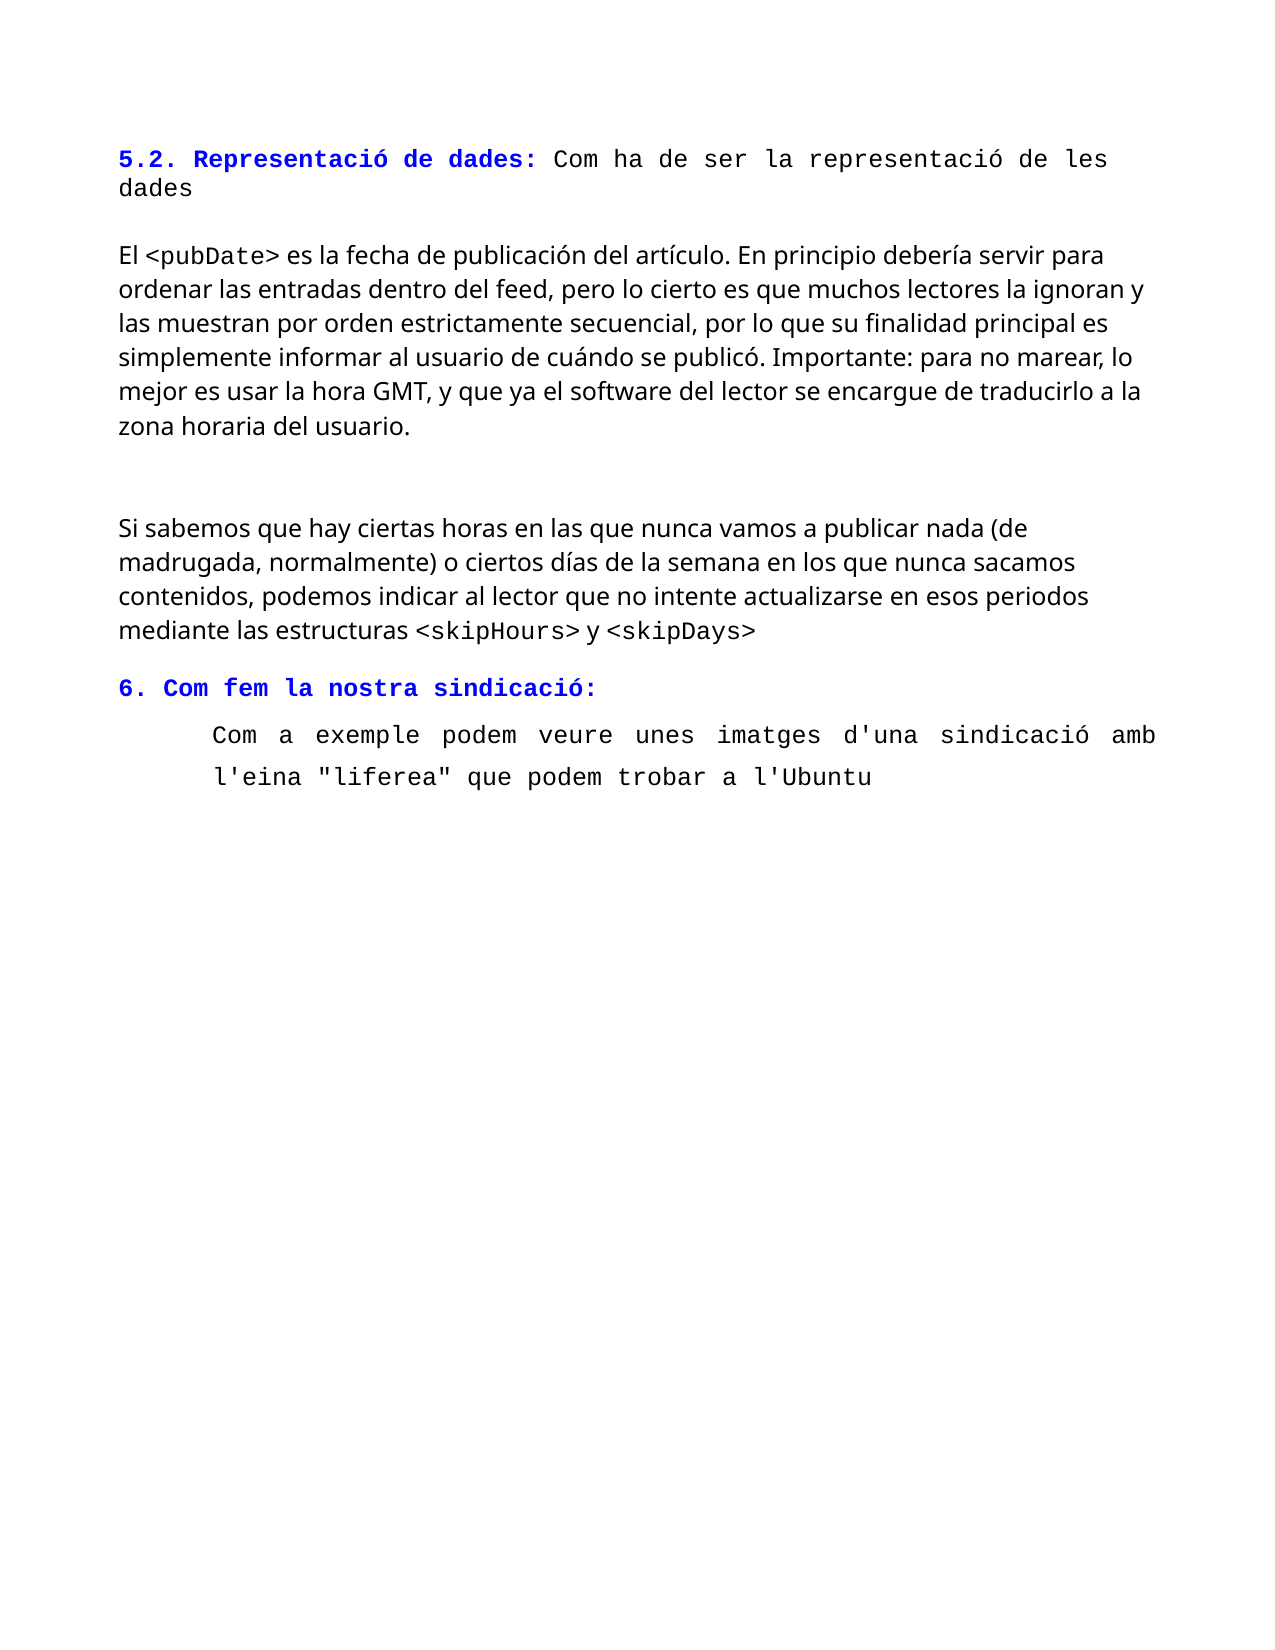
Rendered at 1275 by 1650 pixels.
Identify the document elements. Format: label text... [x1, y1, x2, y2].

text Si sabemos que hay ciertas horas en las que nunca vamos a publicar nada (de madrugada, normalmente) o ciertos días de la semana en los que nunca sacamos contenidos, podemos indicar al lector que no intente actualizarse en esos periodos mediante las estructuras <skipHours> y <skipDays> [118, 510, 1157, 647]
text Com a exemple podem veure unes imatges d'una sindicació amb l'eina "liferea" que podem trobar a l'Ubuntu [212, 722, 1157, 793]
text El <pubDate> es la fecha de publicación del artículo. En principio debería servir para ordenar las entradas dentro del feed, pero lo cierto es que muchos lectores la ignoran y las muestran por orden estrictamente secuencial, por lo que su finalidad principal es simplemente informar al usuario de cuándo se publicó. Importante: para no marear, lo mejor es usar la hora GMT, y que ya el software del lector se encargue de traducirlo a la zona horaria del usuario. [118, 238, 1157, 442]
text 6. Com fem la nostra sindicació: [118, 675, 1157, 703]
text 5.2. Representació de dades: Com ha de ser la representació de les dades [118, 147, 1157, 203]
